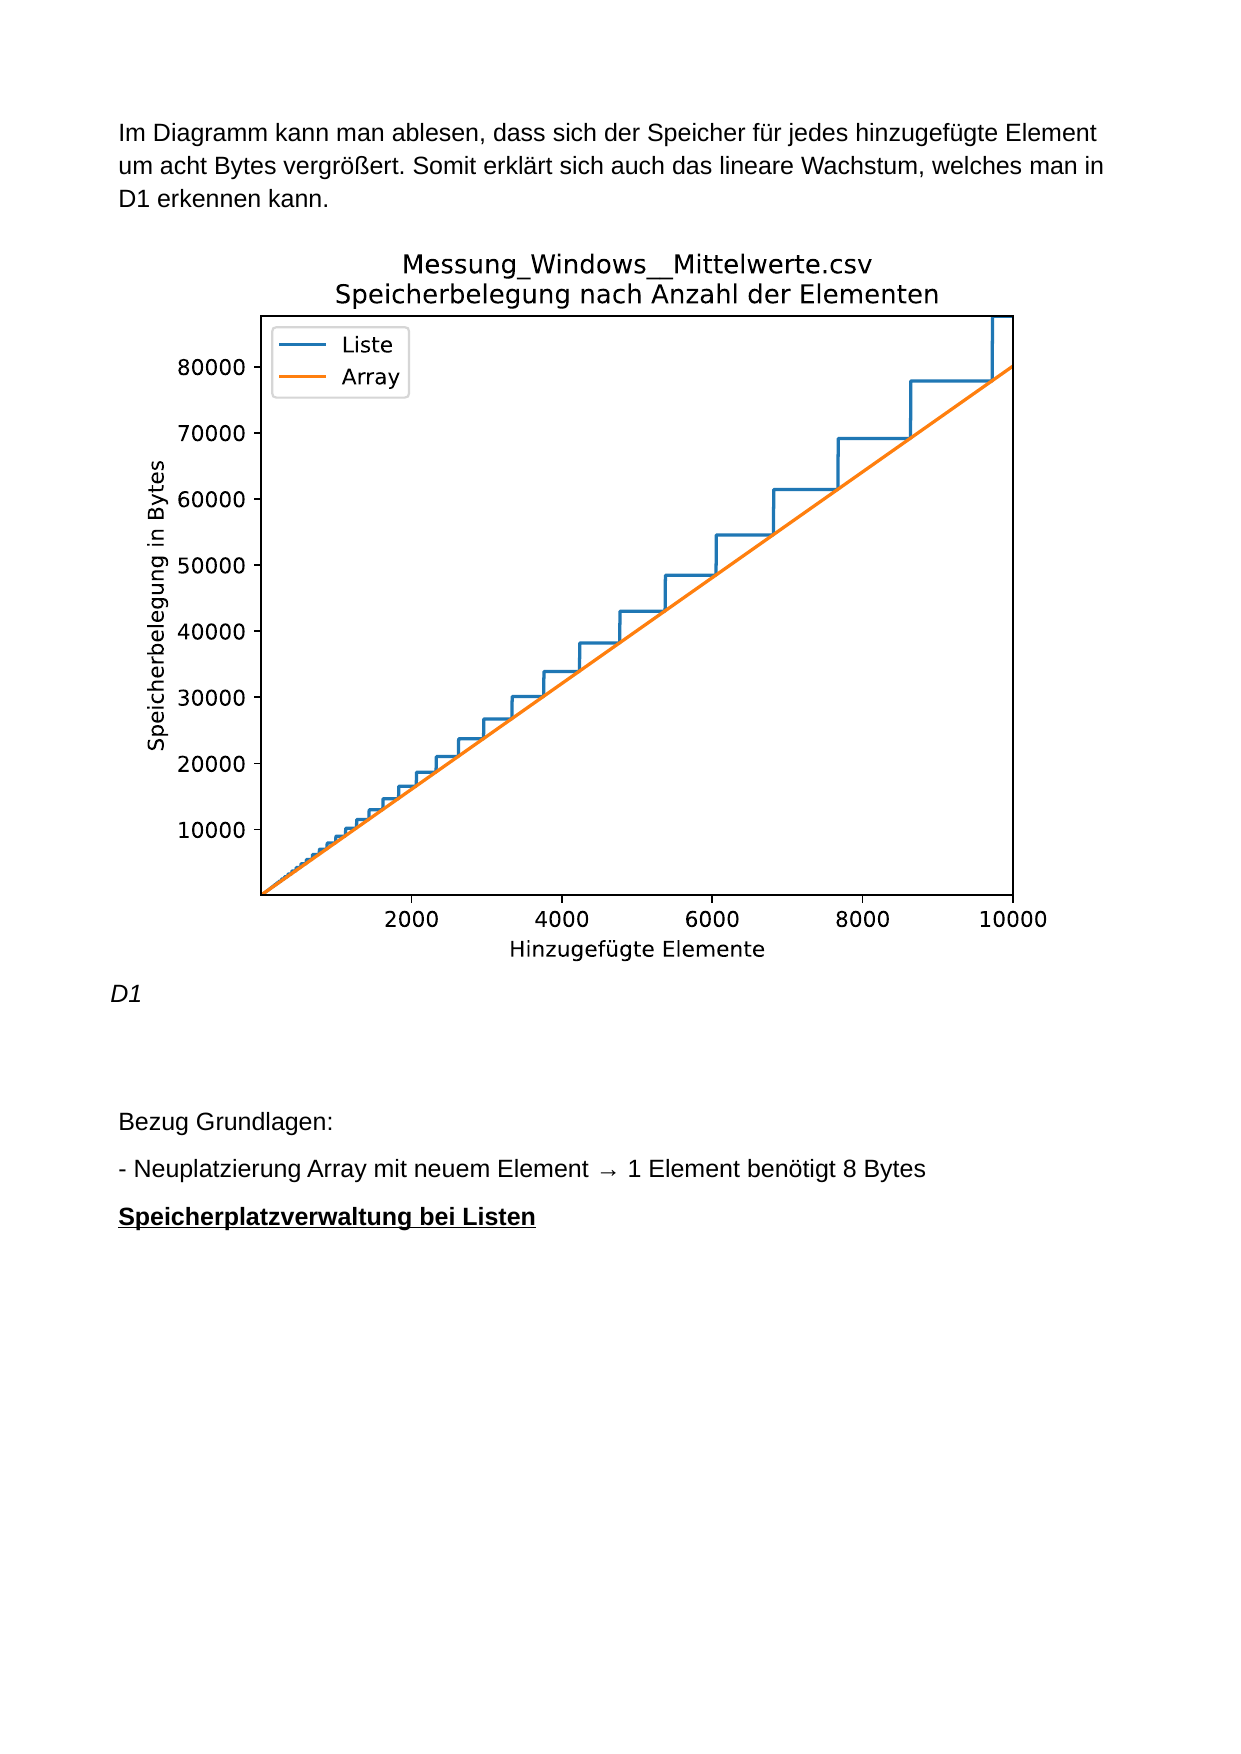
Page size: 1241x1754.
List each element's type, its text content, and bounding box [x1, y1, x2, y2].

text D1 [110, 238, 1114, 1007]
text - Neuplatzierung Array mit neuem Element → 1 Element benötigt 8 Bytes [118, 1154, 1122, 1183]
text Bezug Grundlagen: [118, 1107, 1122, 1136]
text Speicherplatzverwaltung bei Listen [118, 1202, 1122, 1231]
text Im Diagramm kann man ablesen, dass sich der Speicher für jedes hinzugefügte Element um acht Bytes vergrößert. Somit erklärt sich auch das lineare Wachstum, welches man in D1 erkennen kann. [118, 118, 1122, 213]
